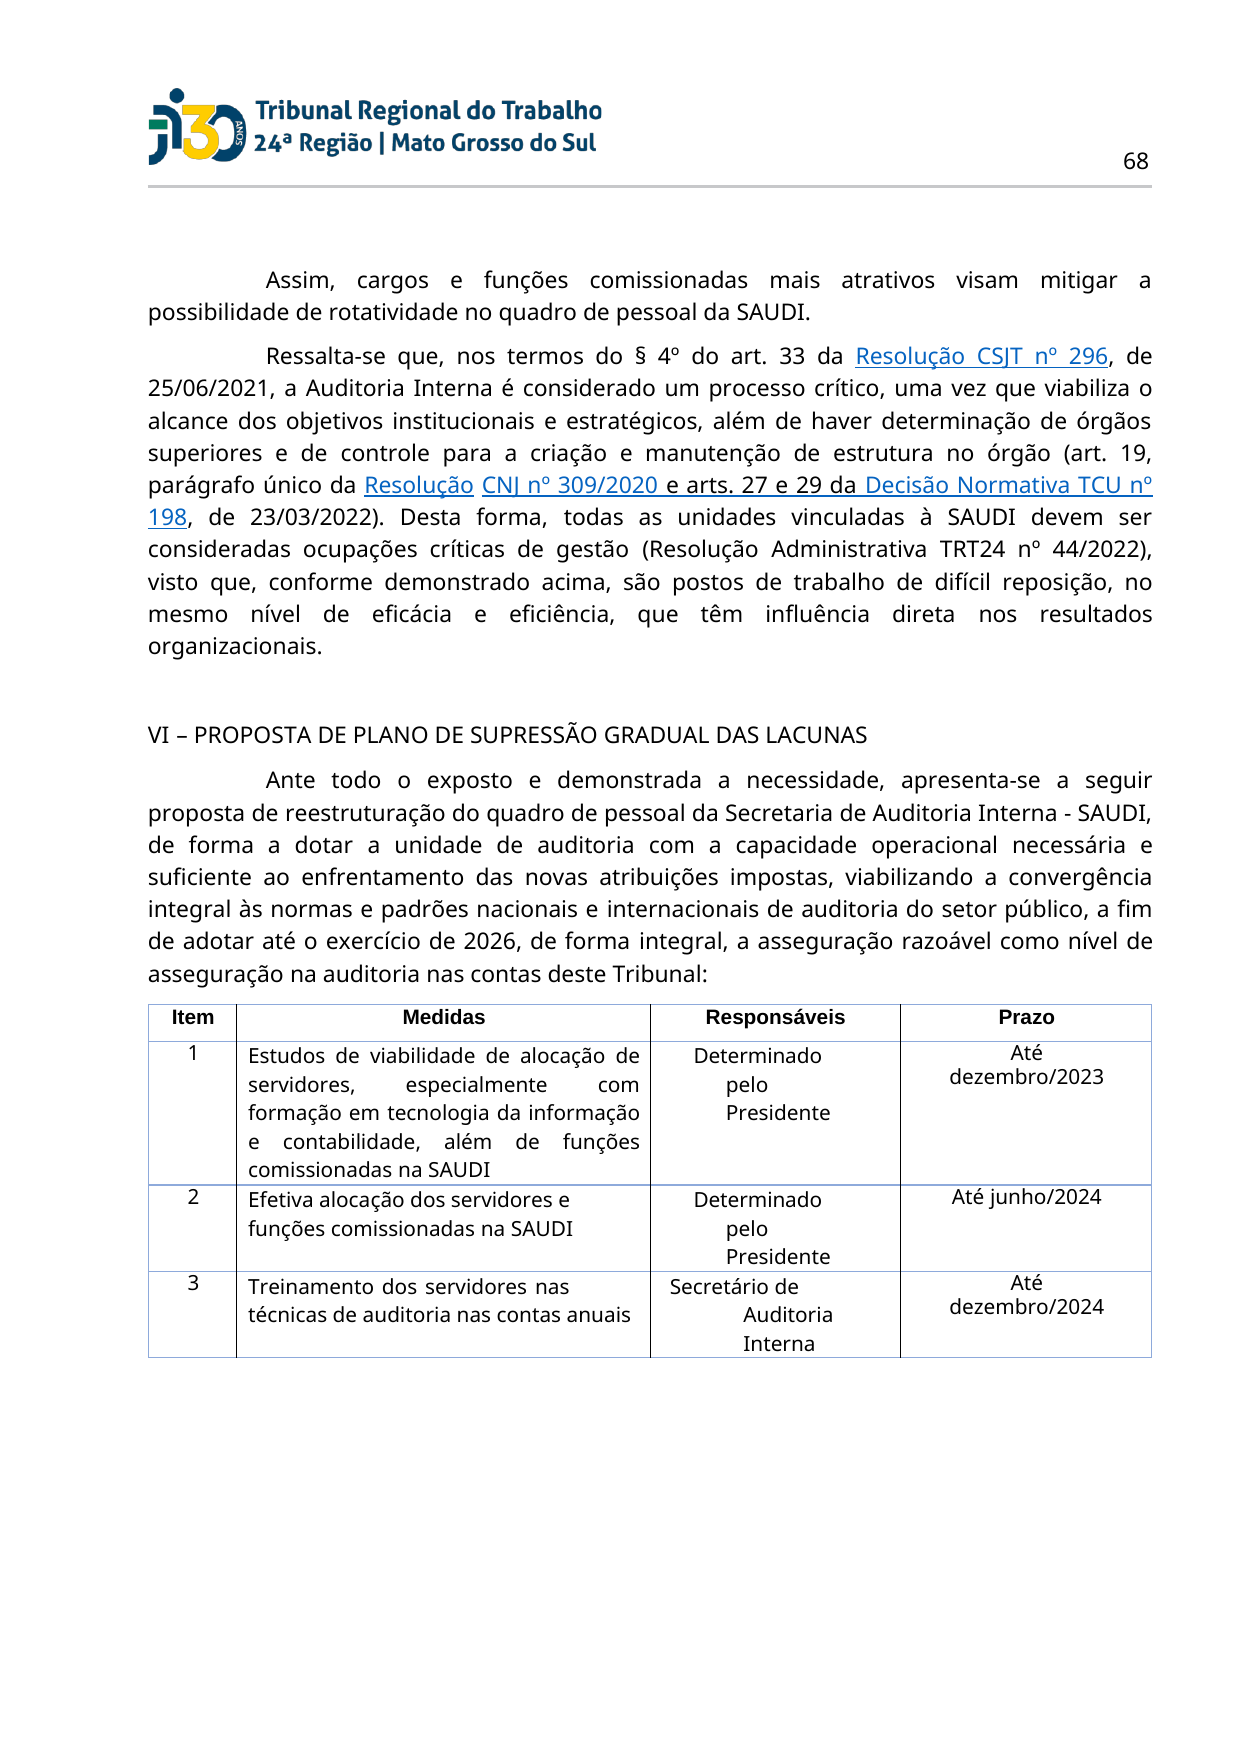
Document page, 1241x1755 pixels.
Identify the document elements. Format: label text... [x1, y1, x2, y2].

table_cell Até dezembro/2024 [901, 1272, 1151, 1357]
table_cell Até junho/2024 [901, 1186, 1151, 1271]
table_header Prazo [901, 1005, 1151, 1041]
table_header Item [149, 1005, 236, 1041]
table_header Medidas [237, 1005, 650, 1041]
table_cell Treinamento dos servidores nas técnicas de auditoria nas contas anuais [237, 1272, 650, 1357]
table_cell 1 [149, 1042, 236, 1184]
table_header Responsáveis [651, 1005, 900, 1041]
table_cell Determinado pelo Presidente [651, 1186, 900, 1271]
table_cell 3 [149, 1272, 236, 1357]
table_cell Estudos de viabilidade de alocação de servidores, especialmente com formação em tecnologia da informação e contabilidade, além de funções comissionadas na SAUDI [237, 1042, 650, 1184]
text Ante todo o exposto e demonstrada a necessidade, apresenta-se a seguir proposta de reestruturação do quadro de pessoal da Secretaria de Auditoria Interna - SAUDI, de forma a dotar a unidade de auditoria com a capacidade operacional necessária e suficiente ao enfrentamento das novas atribuições impostas, viabilizando a convergência integral às normas e padrões nacionais e internacionais de auditoria do setor público, a fim de adotar até o exercício de 2026, de forma integral, a asseguração razoável como nível de asseguração na auditoria nas contas deste Tribunal: [148, 764, 1153, 989]
table_cell Determinado pelo Presidente [651, 1042, 900, 1184]
table_cell Efetiva alocação dos servidores e funções comissionadas na SAUDI [237, 1186, 650, 1271]
list – PROPOSTA DE PLANO DE SUPRESSÃO GRADUAL DAS LACUNAS [148, 719, 1163, 751]
text Ressalta-se que, nos termos do § 4º do art. 33 da Resolução CSJT nº 296, de 25/06/2021, a Auditoria Interna é considerado um processo crítico, uma vez que viabiliza o alcance dos objetivos institucionais e estratégicos, além de haver determinação de órgãos superiores e de controle para a criação e manutenção de estrutura no órgão (art. 19, parágrafo único da Resolução CNJ nº 309/2020 e arts. 27 e 29 da Decisão Normativa TCU nº 198, de 23/03/2022). Desta forma, todas as unidades vinculadas à SAUDI devem ser consideradas ocupações críticas de gestão (Resolução Administrativa TRT24 nº 44/2022), visto que, conforme demonstrado acima, são postos de trabalho de difícil reposição, no mesmo nível de eficácia e eficiência, que têm influência direta nos resultados organizacionais. [148, 340, 1153, 661]
table_cell Secretário de Auditoria Interna [651, 1272, 900, 1357]
table_cell 2 [149, 1186, 236, 1271]
table_cell Até dezembro/2023 [901, 1042, 1151, 1184]
text Assim, cargos e funções comissionadas mais atrativos visam mitigar a possibilidade de rotatividade no quadro de pessoal da SAUDI. [148, 263, 1152, 327]
